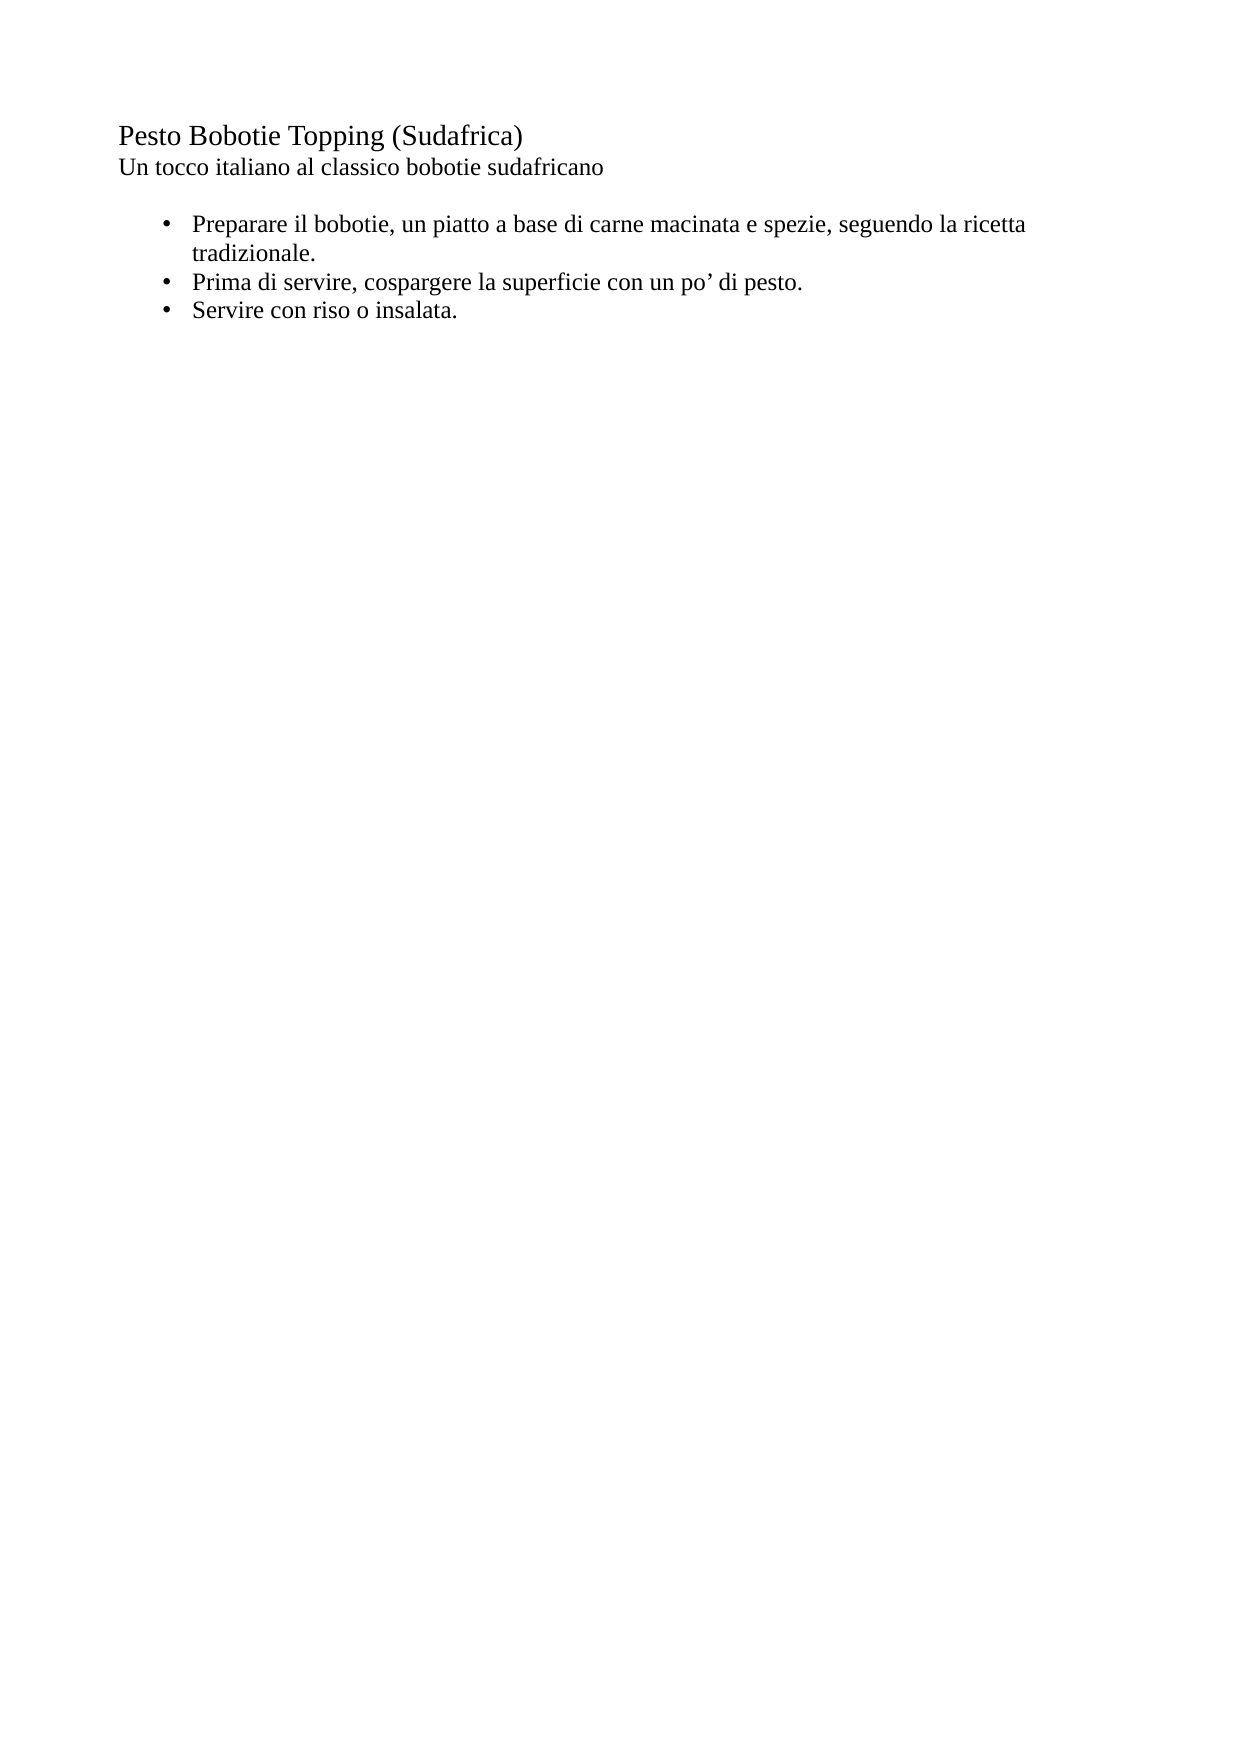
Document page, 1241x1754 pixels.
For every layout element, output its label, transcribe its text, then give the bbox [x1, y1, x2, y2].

list Servire con riso o insalata. [162, 295, 1122, 324]
list Preparare il bobotie, un piatto a base di carne macinata e spezie, seguendo la ricetta tradizionale. [162, 209, 1122, 267]
subtitle Pesto Bobotie Topping (Sudafrica) [118, 118, 1122, 152]
text Un tocco italiano al classico bobotie sudafricano [118, 152, 1122, 180]
list Prima di servire, cospargere la superficie con un po’ di pesto. [162, 267, 1122, 295]
